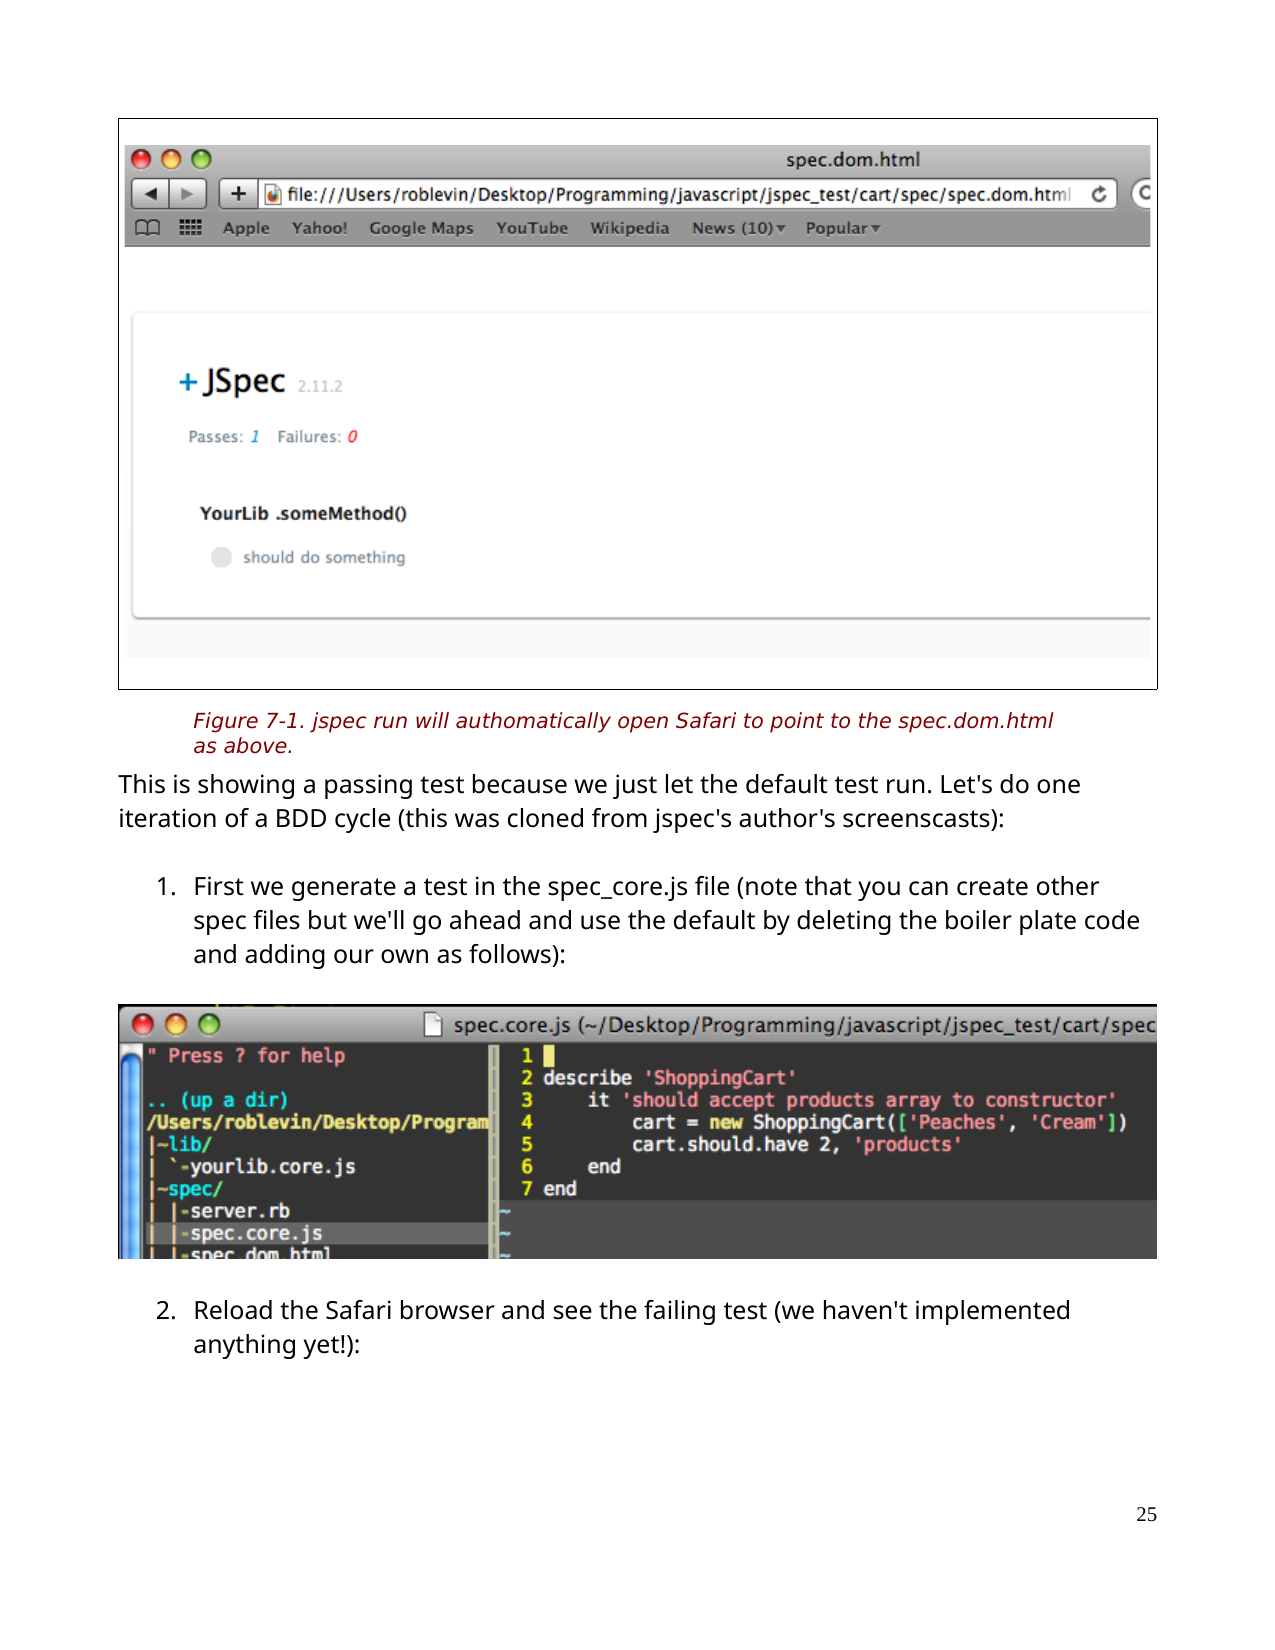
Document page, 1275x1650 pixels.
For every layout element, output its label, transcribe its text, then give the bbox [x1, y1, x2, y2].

list First we generate a test in the spec_core.js file (note that you can create other spec files but we'll go ahead and use the default by deleting the boiler plate code and adding our own as follows): [156, 868, 1157, 971]
picture [118, 1004, 1157, 1259]
picture [124, 145, 1151, 658]
text This is showing a passing test because we just let the default test run. Let's do one iteration of a BDD cycle (this was cloned from jspec's author's screenscasts): [118, 766, 1157, 834]
title Figure 7-1. jspec run will authomatically open Safari to point to the spec.dom.html as above. [193, 709, 1082, 758]
list Reload the Safari browser and see the failing test (we haven't implemented anything yet!): [156, 1293, 1157, 1361]
